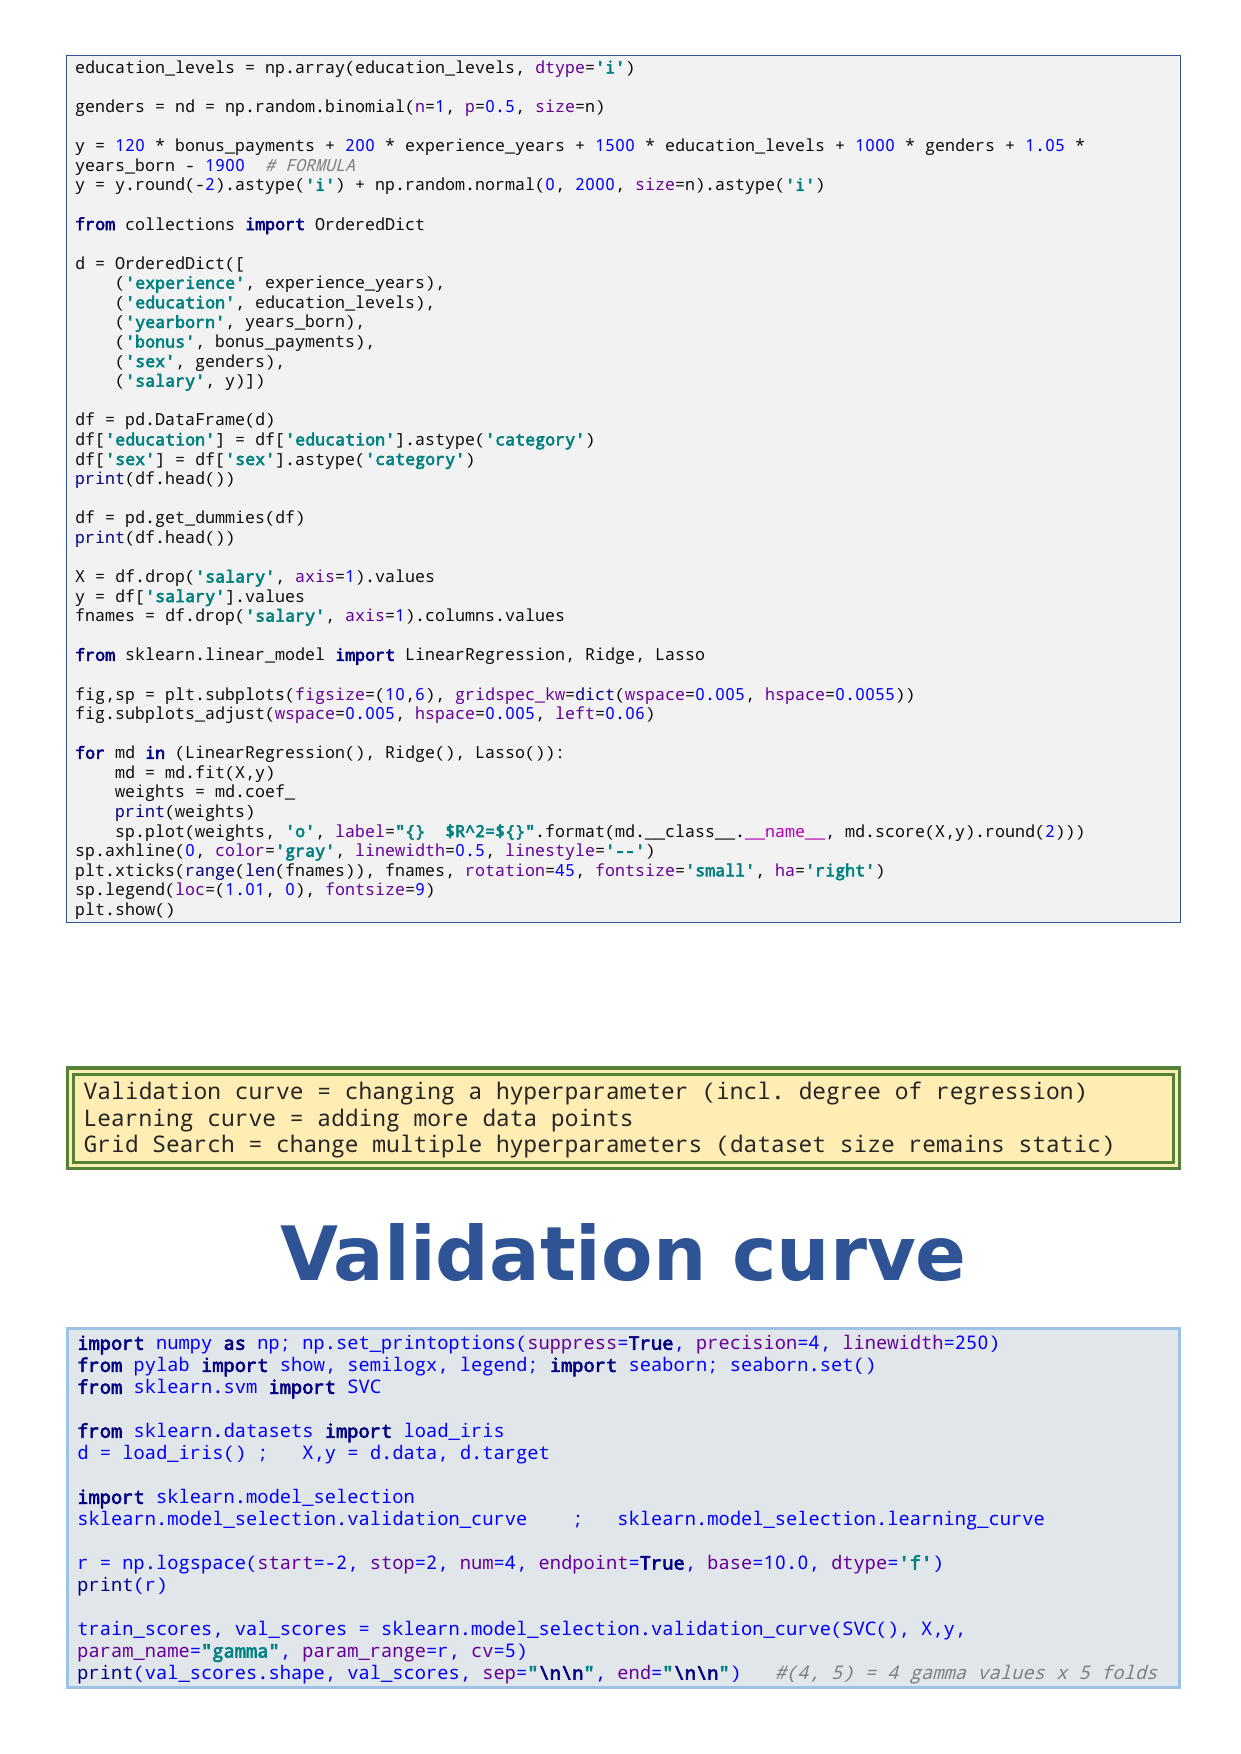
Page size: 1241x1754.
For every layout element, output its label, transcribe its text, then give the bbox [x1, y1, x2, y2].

text education_levels = np.array(education_levels, dtype='i') genders = nd = np.random.binomial(n=1, p=0.5, size=n) y = 120 * bonus_payments + 200 * experience_years + 1500 * education_levels + 1000 * genders + 1.05 * years_born - 1900 # FORMULA y = y.round(-2).astype('i') + np.random.normal(0, 2000, size=n).astype('i') from collections import OrderedDict d = OrderedDict([ ('experience', experience_years), ('education', education_levels), ('yearborn', years_born), ('bonus', bonus_payments), ('sex', genders), ('salary', y)]) df = pd.DataFrame(d) df['education'] = df['education'].astype('category') df['sex'] = df['sex'].astype('category') print(df.head()) df = pd.get_dummies(df) print(df.head()) X = df.drop('salary', axis=1).values y = df['salary'].values fnames = df.drop('salary', axis=1).columns.values from sklearn.linear_model import LinearRegression, Ridge, Lasso fig,sp = plt.subplots(figsize=(10,6), gridspec_kw=dict(wspace=0.005, hspace=0.0055)) fig.subplots_adjust(wspace=0.005, hspace=0.005, left=0.06) for md in (LinearRegression(), Ridge(), Lasso()): md = md.fit(X,y) weights = md.coef_ print(weights) sp.plot(weights, 'o', label="{} $R^2=${}".format(md.__class__.__name__, md.score(X,y).round(2))) sp.axhline(0, color='gray', linewidth=0.5, linestyle='--') plt.xticks(range(len(fnames)), fnames, rotation=45, fontsize='small', ha='right') sp.legend(loc=(1.01, 0), fontsize=9) plt.show() [67, 56, 1180, 922]
text Validation curve = changing a hyperparameter (incl. degree of regression) [69, 1070, 1178, 1093]
text import numpy as np; np.set_printoptions(suppress=True, precision=4, linewidth=250) from pylab import show, semilogx, legend; import seaborn; seaborn.set() from sklearn.svm import SVC from sklearn.datasets import load_iris d = load_iris() ; X,y = d.data, d.target import sklearn.model_selection sklearn.model_selection.validation_curve ; sklearn.model_selection.learning_curve r = np.logspace(start=-2, stop=2, num=4, endpoint=True, base=10.0, dtype='f') print(r) train_scores, val_scores = sklearn.model_selection.validation_curve(SVC(), X,y, param_name="gamma", param_range=r, cv=5) print(val_scores.shape, val_scores, sep="\n\n", end="\n\n") #(4, 5) = 4 gamma values x 5 folds [69, 1330, 1178, 1686]
text Validation curve [66, 1211, 1181, 1298]
text Grid Search = change multiple hyperparameters (dataset size remains static) [69, 1120, 1178, 1167]
text Learning curve = adding more data points [75, 1093, 1172, 1120]
